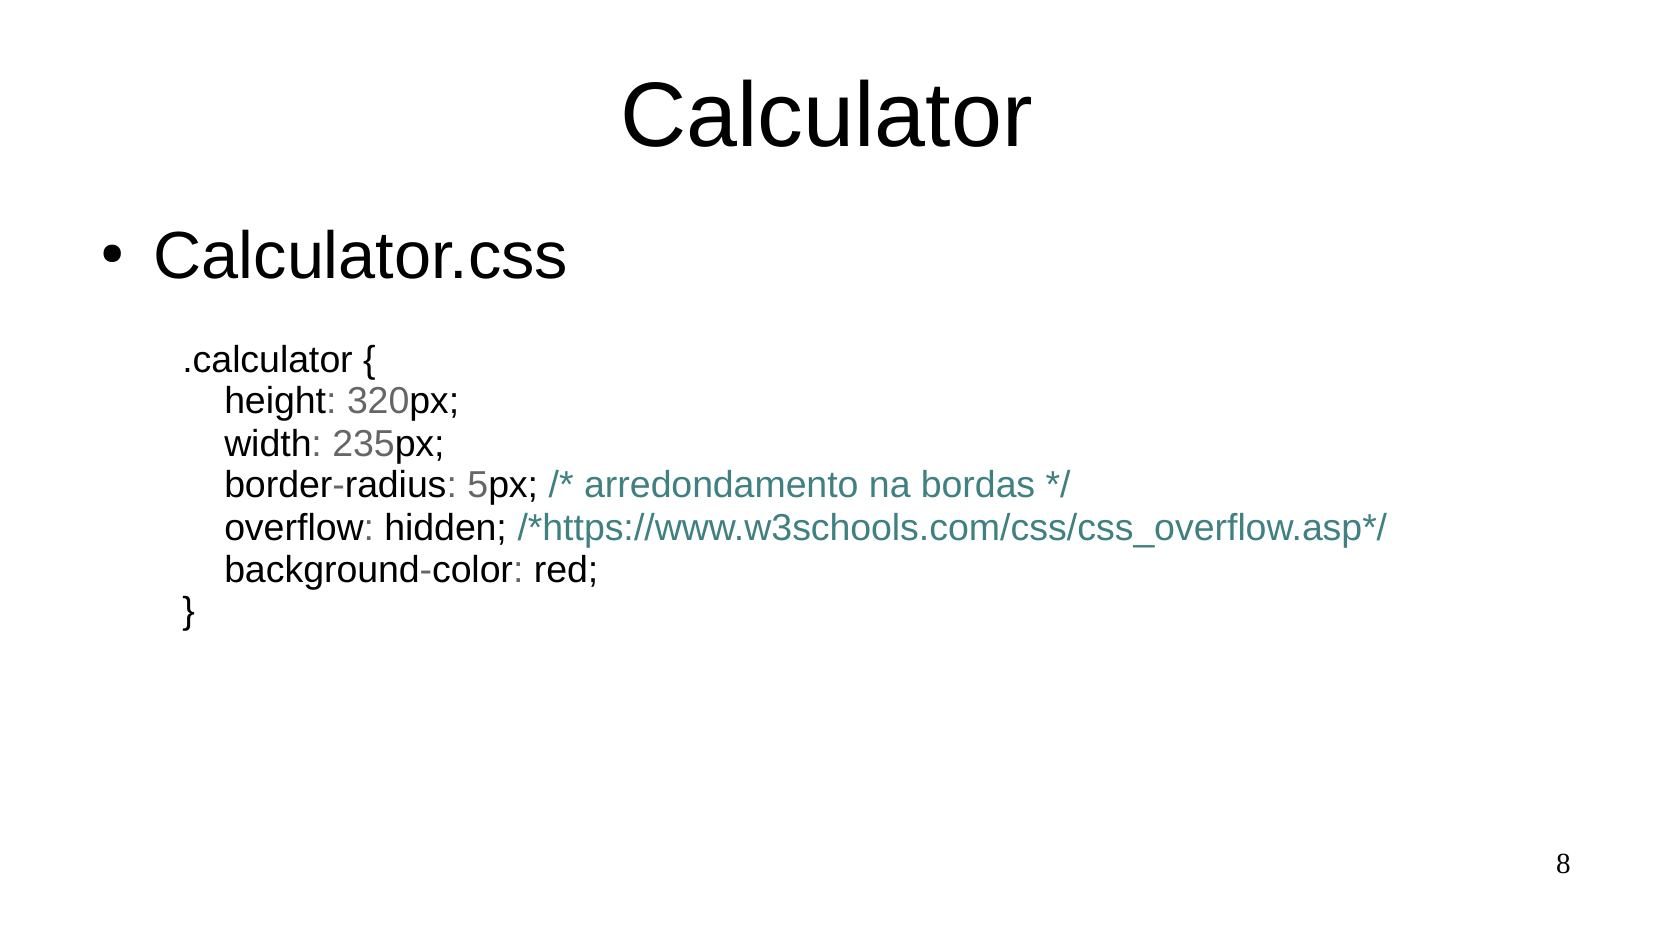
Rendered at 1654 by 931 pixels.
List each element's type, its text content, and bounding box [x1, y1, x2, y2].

text_box .calculator { height: 320px; width: 235px; border-radius: 5px; /* arredondamento na bordas */ overflow: hidden; /*https://www.w3schools.com/css/css_overflow.asp*/ background-color: red; } [167, 330, 1452, 682]
title Calculator [82, 37, 1571, 193]
list Calculator.css [82, 217, 1571, 758]
